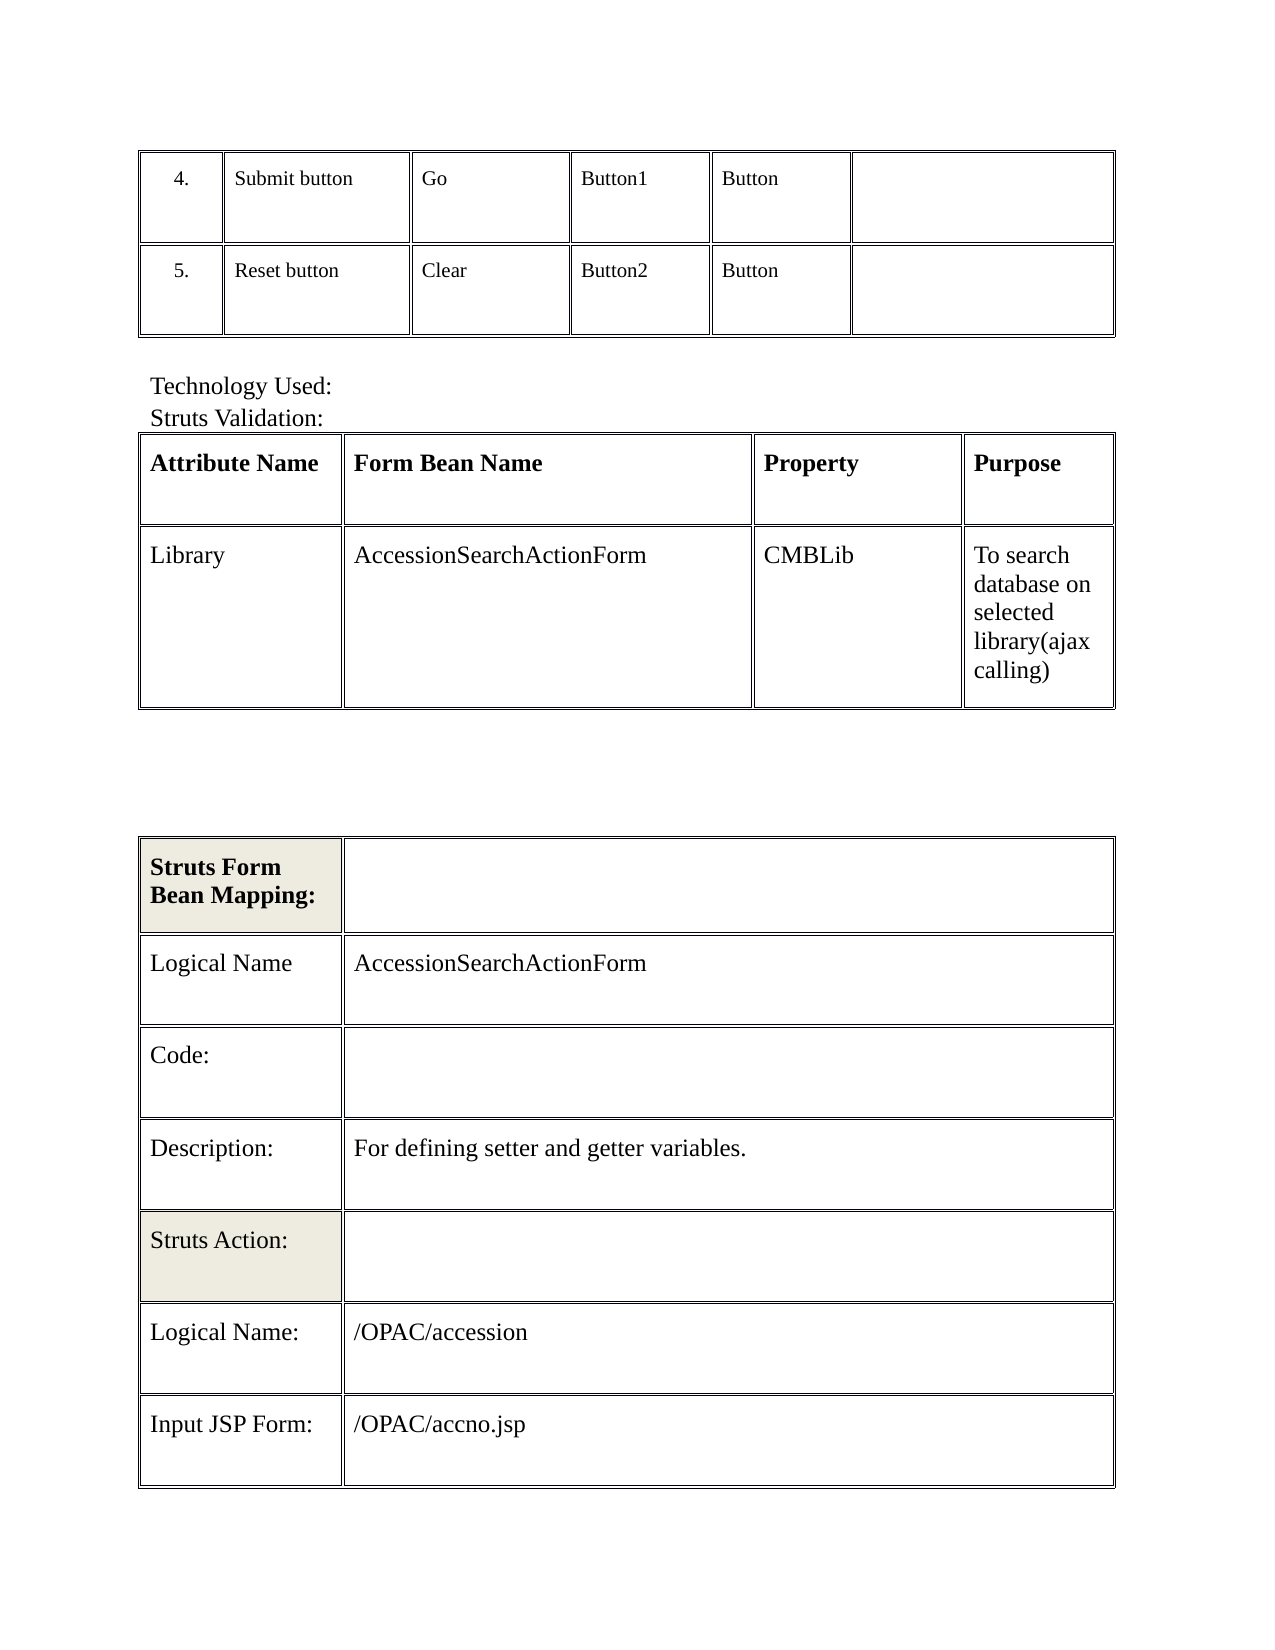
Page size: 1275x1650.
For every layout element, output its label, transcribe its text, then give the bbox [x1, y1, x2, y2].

table_cell [345, 1212, 1113, 1301]
table_cell Input JSP Form: [141, 1396, 341, 1485]
table_cell /OPAC/accno.jsp [345, 1396, 1113, 1485]
table_cell 4. [141, 153, 222, 242]
table_cell Submit button [225, 153, 409, 242]
table_cell Logical Name [141, 936, 341, 1024]
table_header Purpose [965, 435, 1113, 524]
table_cell Clear [413, 246, 569, 334]
table_header [345, 839, 1113, 932]
table_cell [345, 1028, 1113, 1117]
table_cell Struts Action: [141, 1212, 341, 1301]
table_cell Button [713, 246, 850, 334]
table_cell For defining setter and getter variables. [345, 1120, 1113, 1209]
table_cell Library [141, 527, 341, 707]
table_cell AccessionSearchActionForm [345, 936, 1113, 1024]
table_cell Button [713, 153, 850, 242]
table_cell To search database on selected library(ajax calling) [965, 527, 1113, 707]
table_cell Code: [141, 1028, 341, 1117]
table_cell Button1 [572, 153, 709, 242]
table_cell Description: [141, 1120, 341, 1209]
table_cell AccessionSearchActionForm [345, 527, 751, 707]
table_header Attribute Name [141, 435, 341, 524]
table_cell /OPAC/accession [345, 1304, 1113, 1393]
text Struts Validation: [150, 403, 1125, 432]
table_header Struts Form Bean Mapping: [141, 839, 341, 932]
table_cell [853, 153, 1113, 242]
table_cell Logical Name: [141, 1304, 341, 1393]
table_cell Button2 [572, 246, 709, 334]
table_cell Go [413, 153, 569, 242]
table_cell CMBLib [755, 527, 961, 707]
table_cell [853, 246, 1113, 334]
text Technology Used: [150, 371, 1125, 400]
table_header Property [755, 435, 961, 524]
table_cell Reset button [225, 246, 409, 334]
table_header Form Bean Name [345, 435, 751, 524]
table_cell 5. [141, 246, 222, 334]
